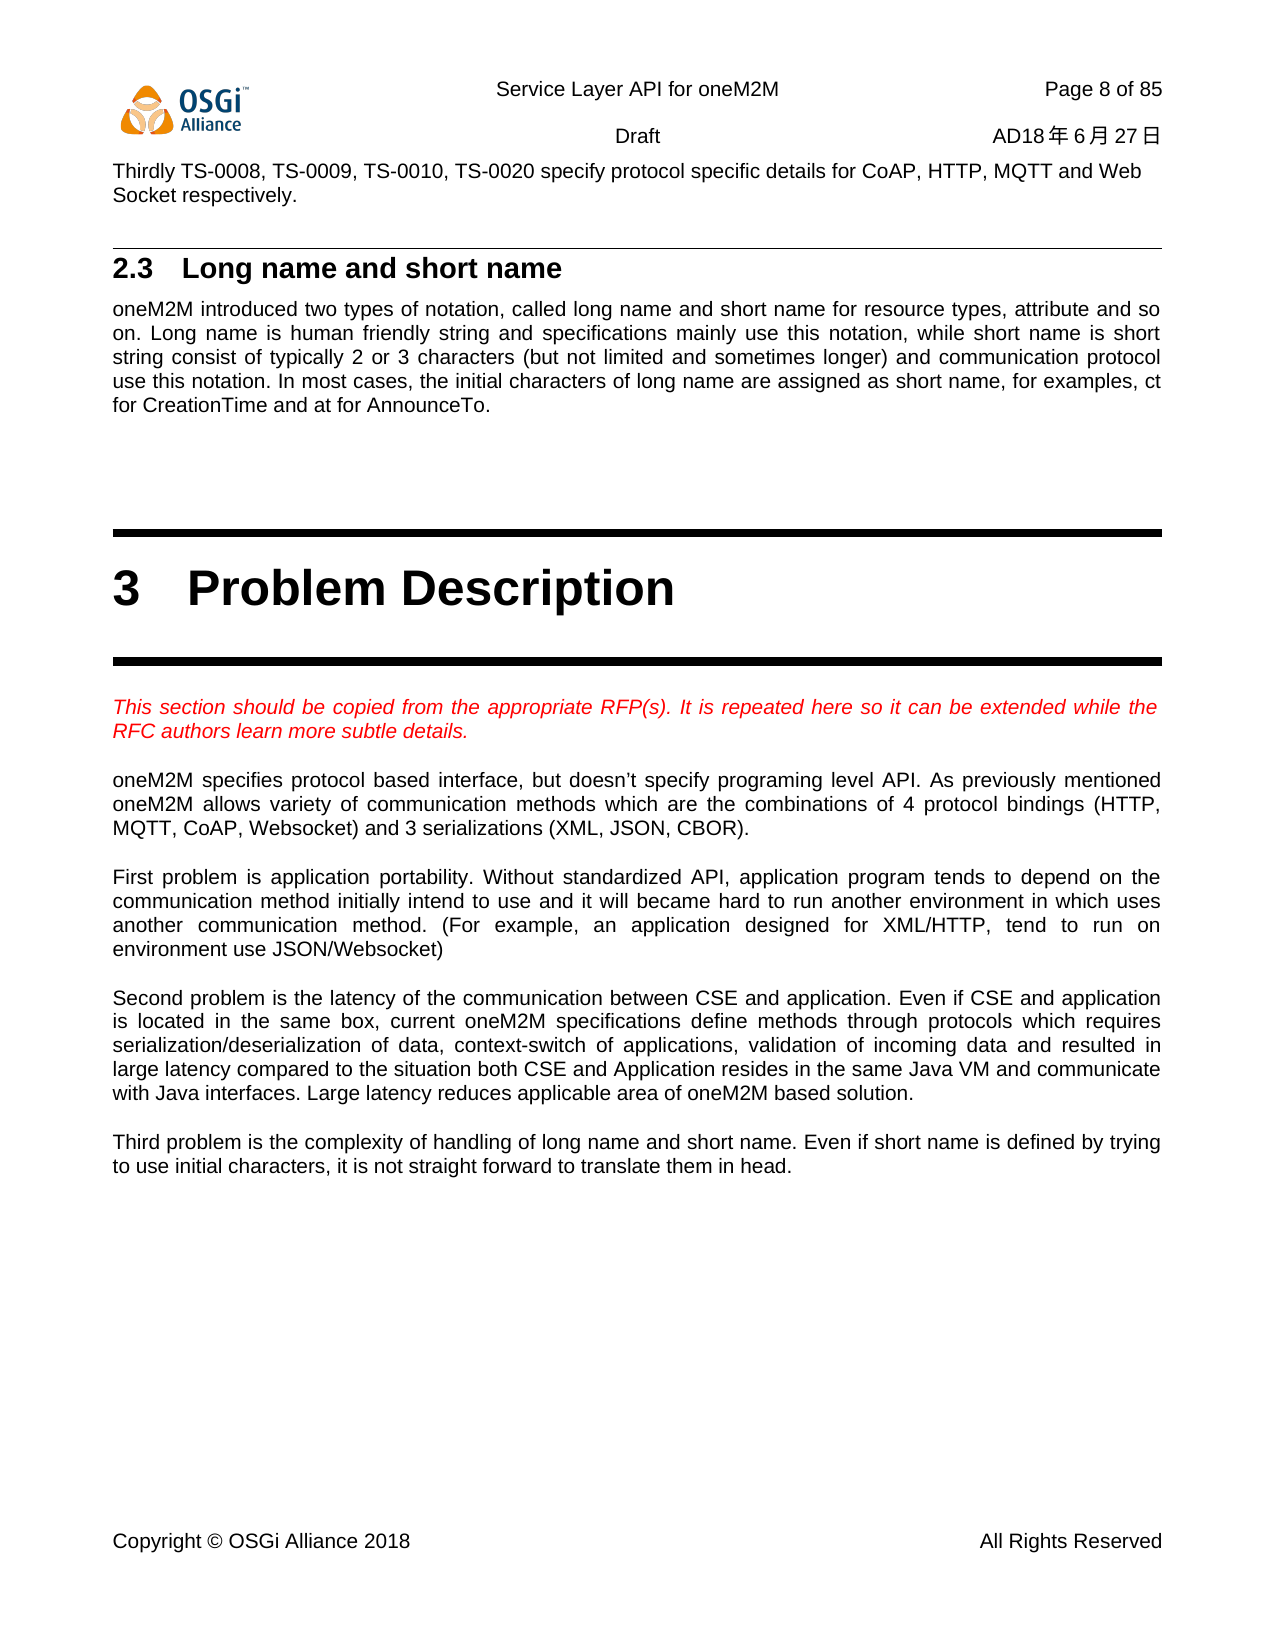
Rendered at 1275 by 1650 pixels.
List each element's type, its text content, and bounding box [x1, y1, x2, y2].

subtitle Long name and short name [112, 249, 1162, 284]
text Second problem is the latency of the communication between CSE and application. Even if CSE and application is located in the same box, current oneM2M specifications define methods through protocols which requires serialization/deserialization of data, context-switch of applications, validation of incoming data and resulted in large latency compared to the situation both CSE and Application resides in the same Java VM and communicate with Java interfaces. Large latency reduces applicable area of oneM2M based solution. [112, 985, 1162, 1105]
text This section should be copied from the appropriate RFP(s). It is repeated here so it can be extended while the RFC authors learn more subtle details. [112, 695, 1162, 743]
text Third problem is the complexity of handling of long name and short name. Even if short name is defined by trying to use initial characters, it is not straight forward to translate them in head. [112, 1130, 1162, 1178]
subtitle Problem Description [112, 530, 1162, 666]
text oneM2M introduced two types of notation, called long name and short name for resource types, attribute and so on. Long name is human friendly string and specifications mainly use this notation, while short name is short string consist of typically 2 or 3 characters (but not limited and sometimes longer) and communication protocol use this notation. In most cases, the initial characters of long name are assigned as short name, for examples, ct for CreationTime and at for AnnounceTo. [112, 297, 1162, 416]
picture [113, 78, 257, 142]
text oneM2M specifies protocol based interface, but doesn’t specify programing level API. As previously mentioned oneM2M allows variety of communication methods which are the combinations of 4 protocol bindings (HTTP, MQTT, CoAP, Websocket) and 3 serializations (XML, JSON, CBOR). [112, 768, 1162, 839]
text First problem is application portability. Without standardized API, application program tends to depend on the communication method initially intend to use and it will became hard to run another environment in which uses another communication method. (For example, an application designed for XML/HTTP, tend to run on environment use JSON/Websocket) [112, 864, 1162, 960]
text Thirdly TS-0008, TS-0009, TS-0010, TS-0020 specify protocol specific details for CoAP, HTTP, MQTT and Web Socket respectively. [112, 159, 1162, 207]
